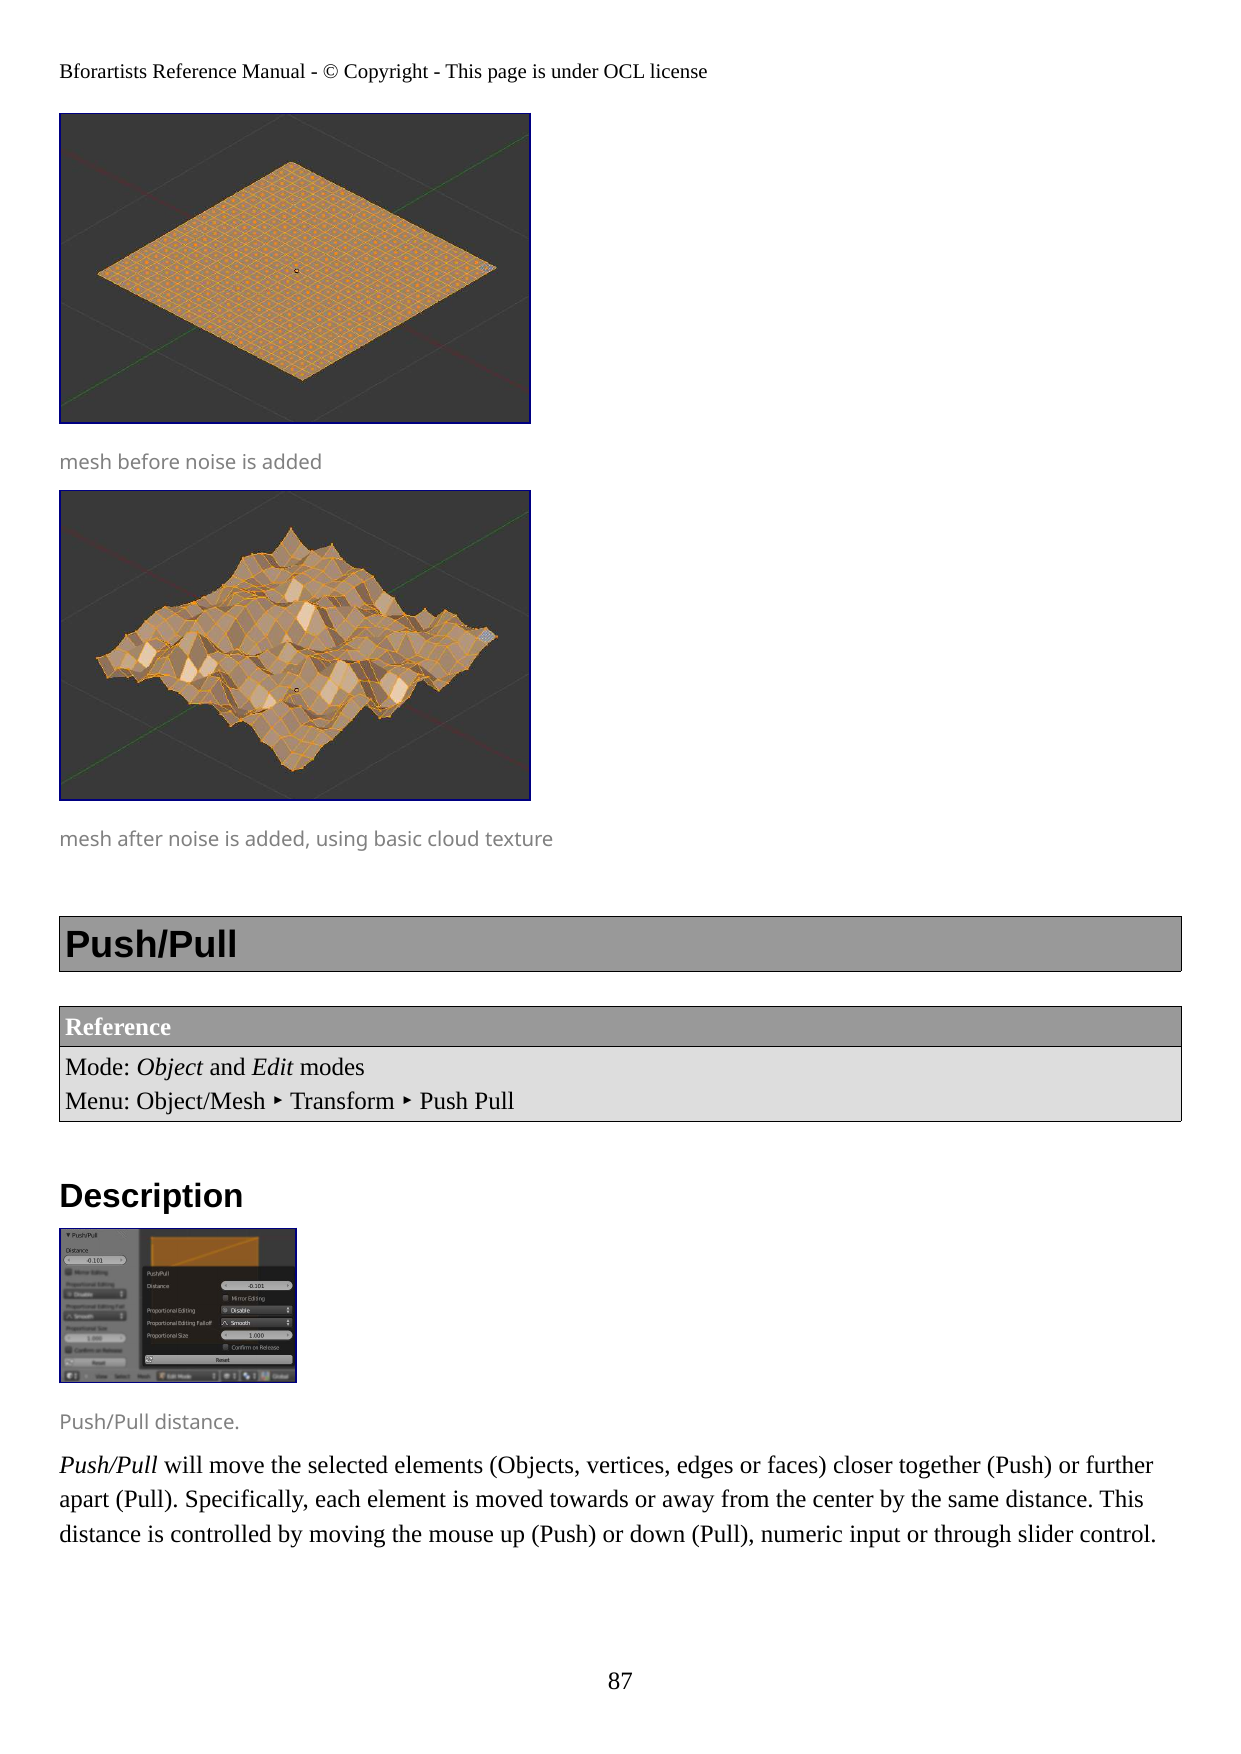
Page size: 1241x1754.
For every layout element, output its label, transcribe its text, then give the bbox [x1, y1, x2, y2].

subtitle Description [59, 1176, 1181, 1215]
picture [61, 1229, 295, 1382]
text mesh after noise is added, using basic cloud texture [59, 821, 1181, 852]
table_header Push/Pull [60, 917, 1181, 971]
picture [61, 491, 529, 799]
text mesh before noise is added [59, 444, 1181, 475]
picture [61, 114, 529, 422]
table_cell Mode: Object and Edit modes Menu: Object/Mesh ‣ Transform ‣ Push Pull [60, 1047, 1181, 1121]
text Push/Pull distance. [59, 1404, 1181, 1435]
text Push/Pull will move the selected elements (Objects, vertices, edges or faces) closer together (Push) or further apart (Pull). Specifically, each element is moved towards or away from the center by the same distance. This distance is controlled by moving the mouse up (Push) or down (Pull), numeric input or through slider control. [59, 1450, 1181, 1547]
table_header Reference [60, 1007, 1181, 1046]
